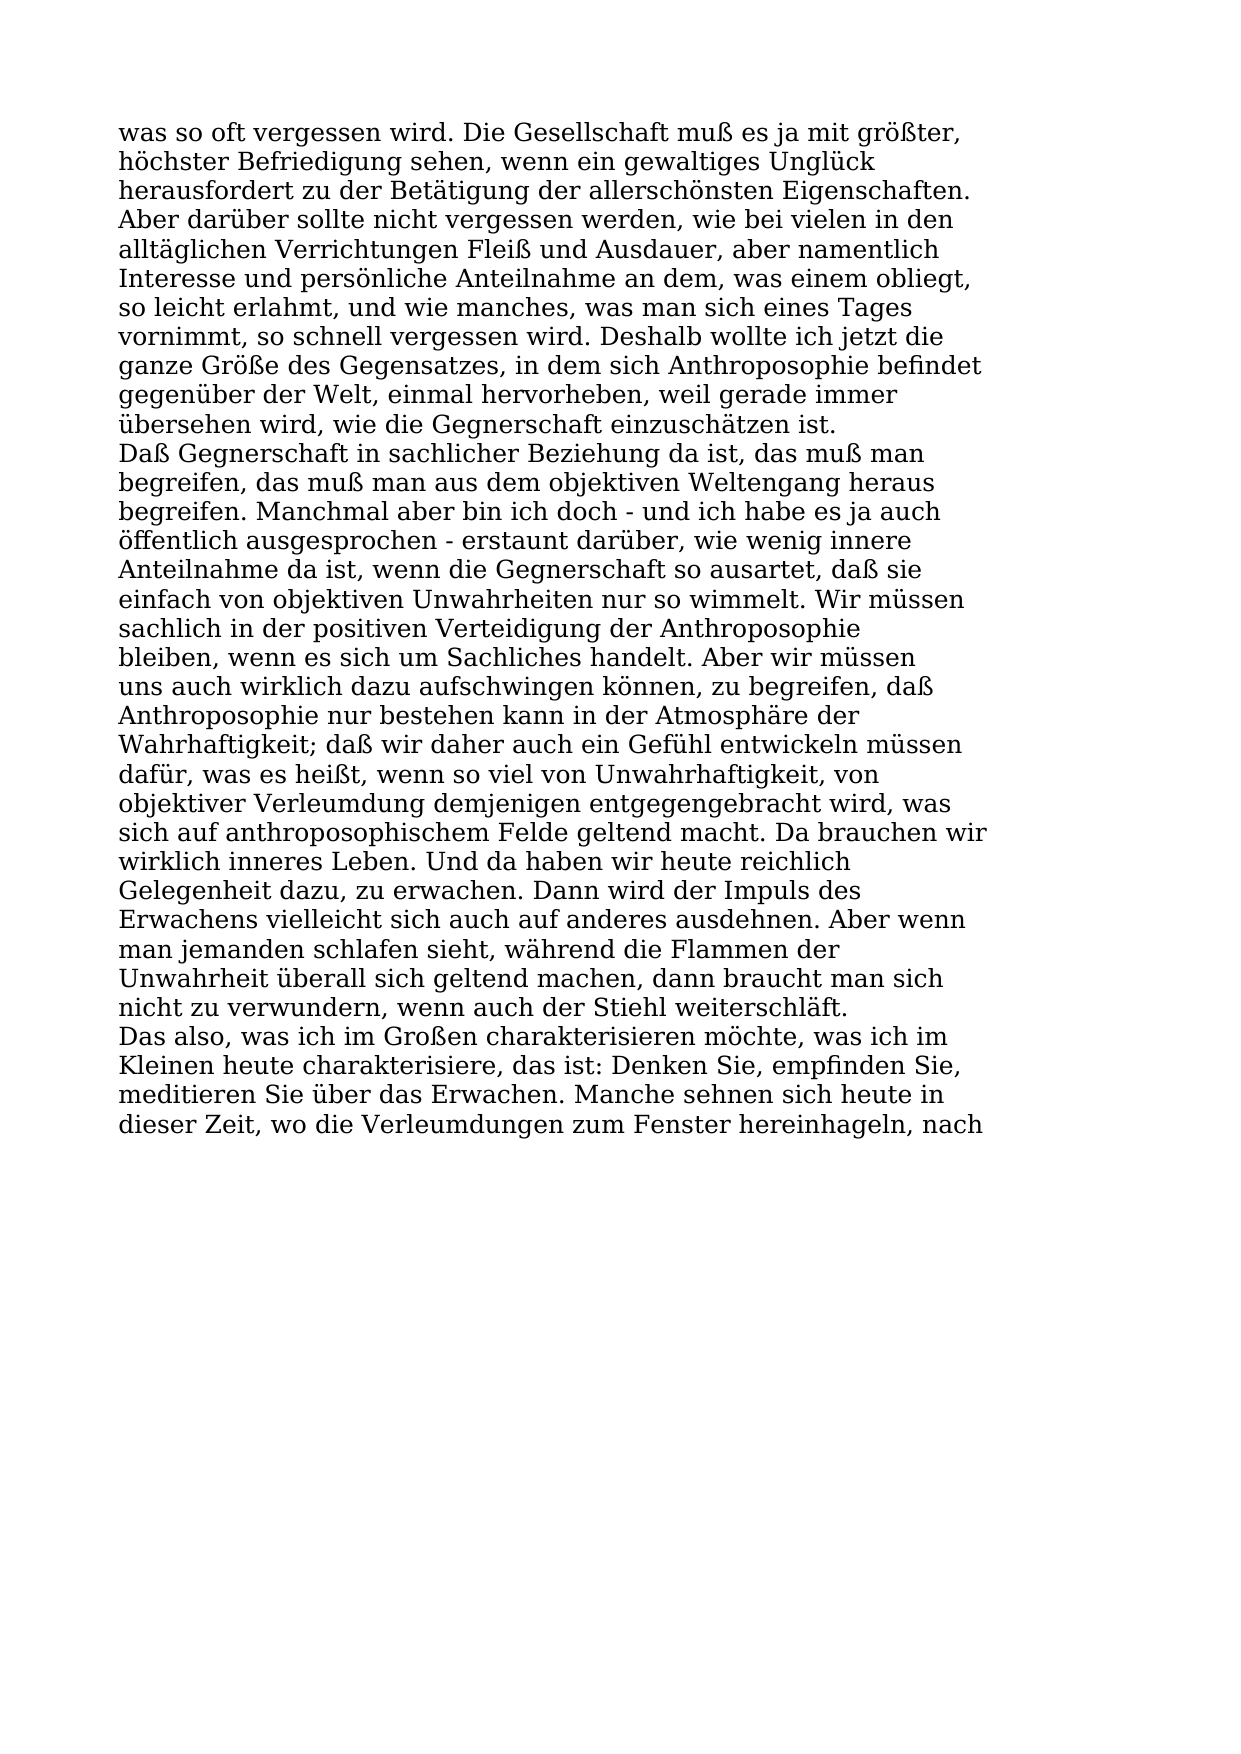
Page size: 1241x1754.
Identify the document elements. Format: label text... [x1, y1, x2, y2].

text man jemanden schlafen sieht, während die Flammen der [118, 935, 1122, 964]
text begreifen, das muß man aus dem objektiven Weltengang heraus [118, 468, 1122, 497]
text herausfordert zu der Betätigung der allerschönsten Eigenschaften. [118, 176, 1122, 206]
text was so oft vergessen wird. Die Gesellschaft muß es ja mit größter, [118, 118, 1122, 147]
text Daß Gegnerschaft in sachlicher Beziehung da ist, das muß man [118, 439, 1122, 468]
text begreifen. Manchmal aber bin ich doch - und ich habe es ja auch [118, 497, 1122, 526]
text uns auch wirklich dazu aufschwingen können, zu begreifen, daß [118, 672, 1122, 701]
text Interesse und persönliche Anteilnahme an dem, was einem obliegt, [118, 264, 1122, 293]
text Unwahrheit überall sich geltend machen, dann braucht man sich [118, 964, 1122, 993]
text meditieren Sie über das Erwachen. Manche sehnen sich heute in [118, 1081, 1122, 1110]
text objektiver Verleumdung demjenigen entgegengebracht wird, was [118, 789, 1122, 818]
text nicht zu verwundern, wenn auch der Stiehl weiterschläft. [118, 993, 1122, 1022]
text gegenüber der Welt, einmal hervorheben, weil gerade immer [118, 381, 1122, 410]
text Aber darüber sollte nicht vergessen werden, wie bei vielen in den [118, 206, 1122, 235]
text öffentlich ausgesprochen - erstaunt darüber, wie wenig innere [118, 526, 1122, 556]
text bleiben, wenn es sich um Sachliches handelt. Aber wir müssen [118, 643, 1122, 672]
text alltäglichen Verrichtungen Fleiß und Ausdauer, aber namentlich [118, 235, 1122, 264]
text sachlich in der positiven Verteidigung der Anthroposophie [118, 614, 1122, 643]
text Erwachens vielleicht sich auch auf anderes ausdehnen. Aber wenn [118, 906, 1122, 935]
text übersehen wird, wie die Gegnerschaft einzuschätzen ist. [118, 410, 1122, 439]
text Wahrhaftigkeit; daß wir daher auch ein Gefühl entwickeln müssen [118, 731, 1122, 760]
text einfach von objektiven Unwahrheiten nur so wimmelt. Wir müssen [118, 585, 1122, 614]
text Das also, was ich im Großen charakterisieren möchte, was ich im [118, 1022, 1122, 1051]
text dafür, was es heißt, wenn so viel von Unwahrhaftigkeit, von [118, 760, 1122, 789]
text Kleinen heute charakterisiere, das ist: Denken Sie, empfinden Sie, [118, 1051, 1122, 1081]
text dieser Zeit, wo die Verleumdungen zum Fenster hereinhageln, nach [118, 1110, 1122, 1139]
text so leicht erlahmt, und wie manches, was man sich eines Tages [118, 293, 1122, 322]
text ganze Größe des Gegensatzes, in dem sich Anthroposophie befindet [118, 351, 1122, 381]
text höchster Befriedigung sehen, wenn ein gewaltiges Unglück [118, 147, 1122, 176]
text Gelegenheit dazu, zu erwachen. Dann wird der Impuls des [118, 876, 1122, 906]
text vornimmt, so schnell vergessen wird. Deshalb wollte ich jetzt die [118, 322, 1122, 351]
text wirklich inneres Leben. Und da haben wir heute reichlich [118, 847, 1122, 876]
text Anteilnahme da ist, wenn die Gegnerschaft so ausartet, daß sie [118, 556, 1122, 585]
text Anthroposophie nur bestehen kann in der Atmosphäre der [118, 701, 1122, 731]
text sich auf anthroposophischem Felde geltend macht. Da brauchen wir [118, 818, 1122, 847]
